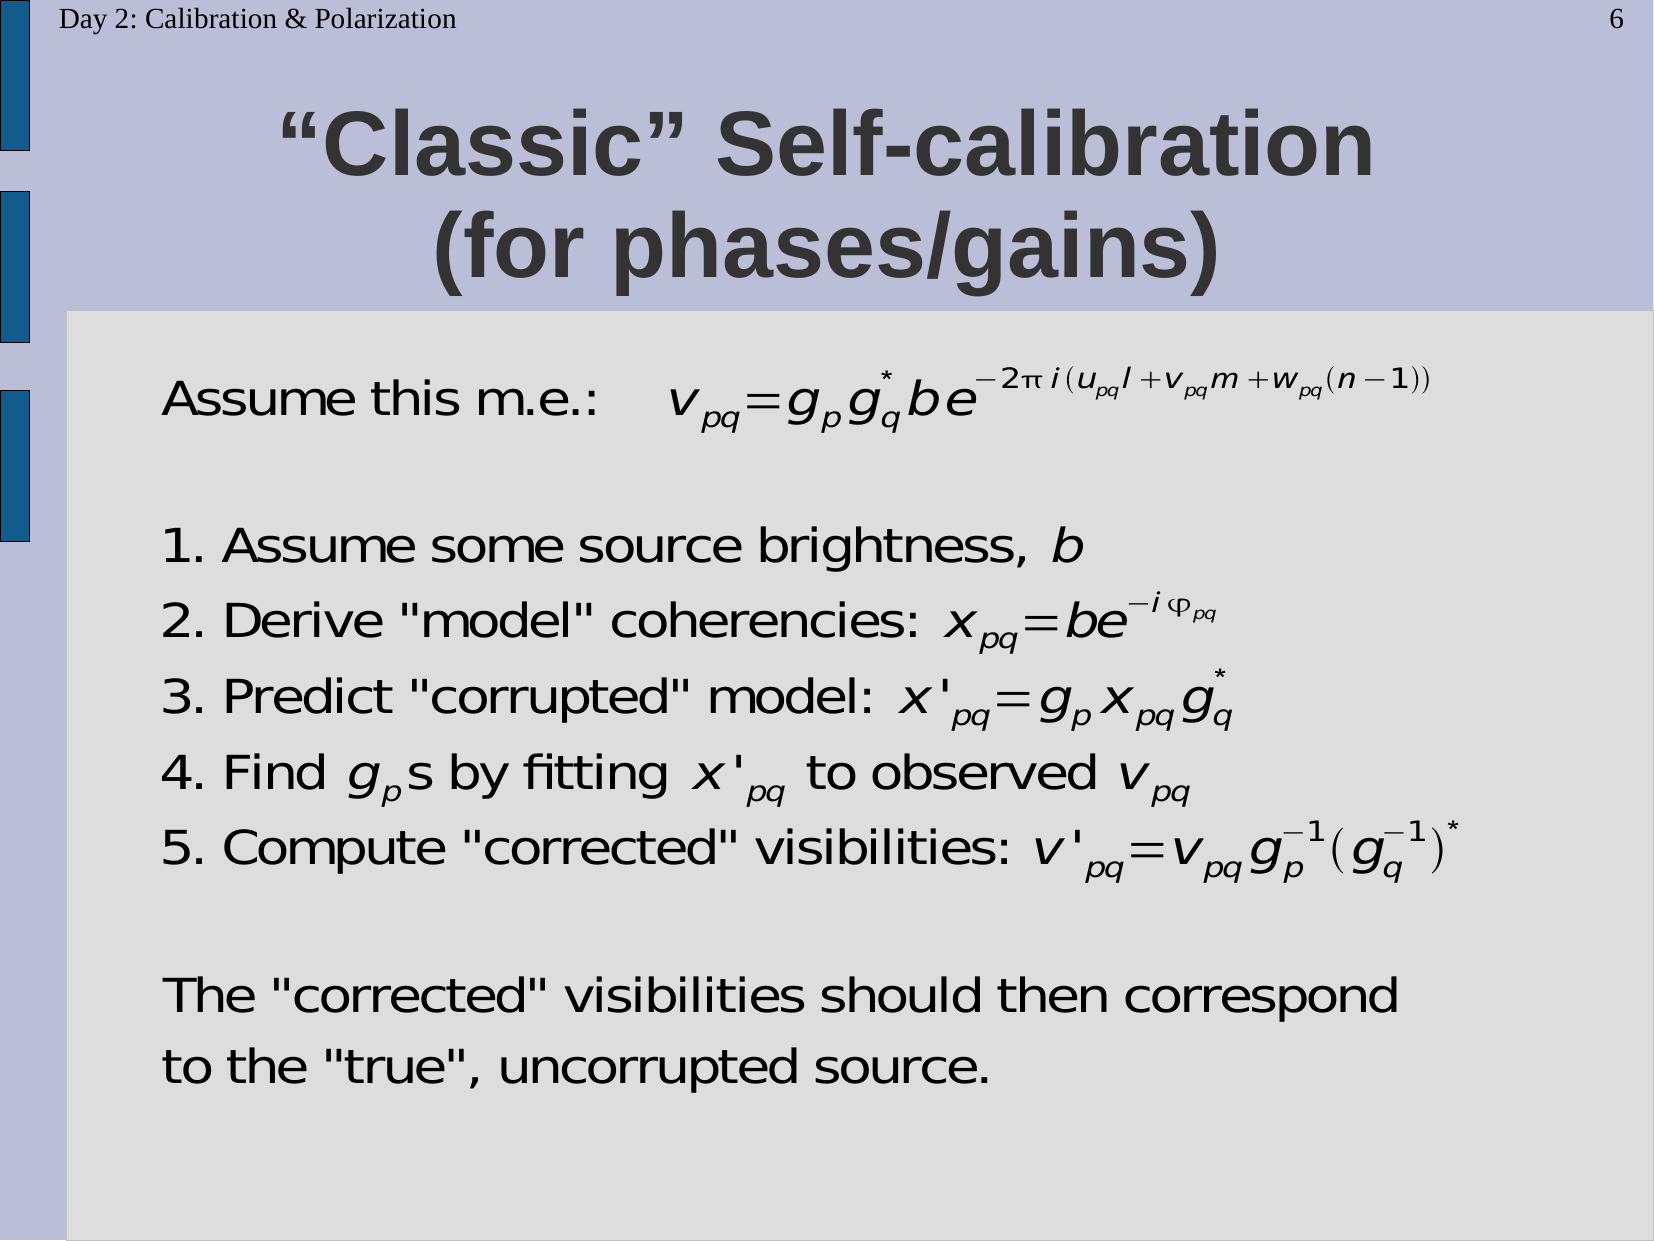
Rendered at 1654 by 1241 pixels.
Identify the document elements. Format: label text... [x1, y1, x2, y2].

chart [152, 356, 1466, 1169]
title “Classic” Self-calibration (for phases/gains) [121, 87, 1534, 302]
